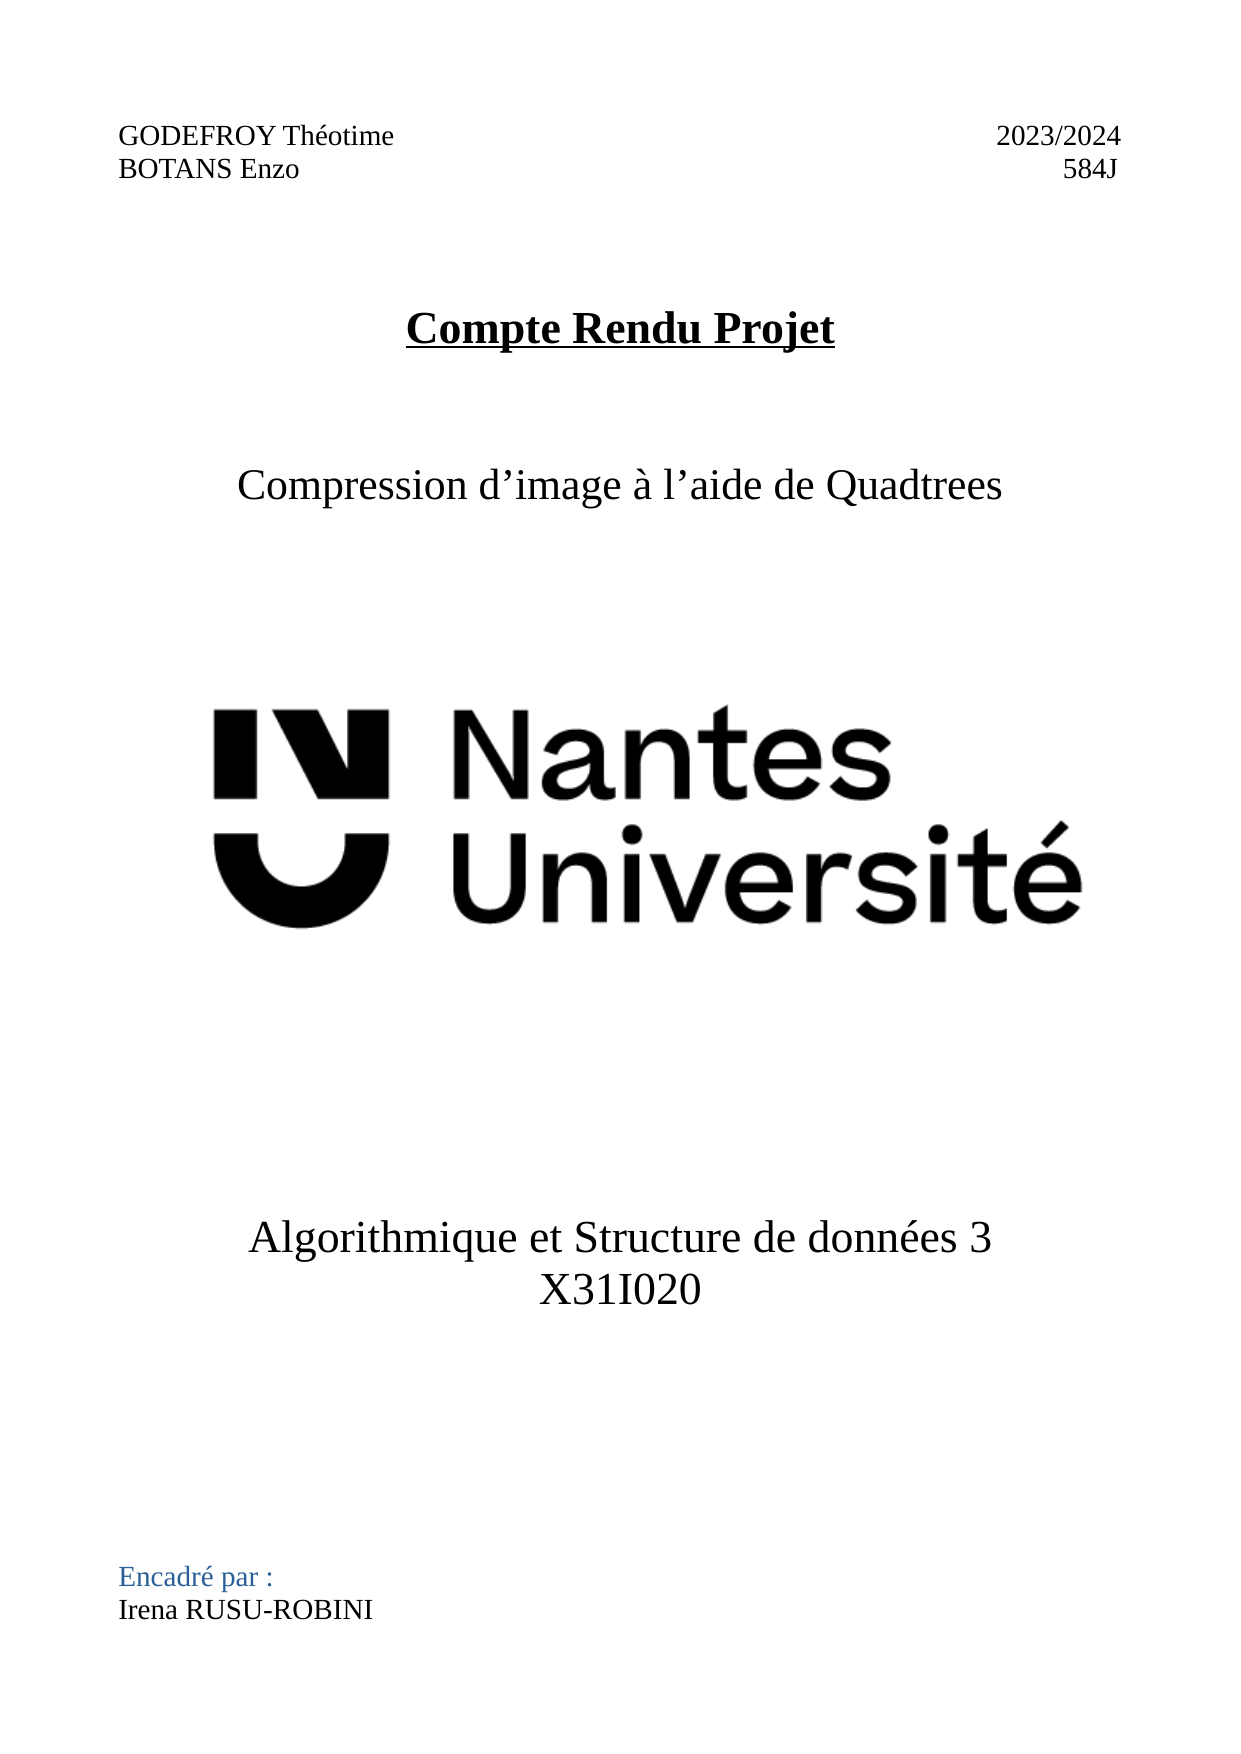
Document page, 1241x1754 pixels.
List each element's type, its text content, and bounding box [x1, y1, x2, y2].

picture [129, 625, 1133, 999]
text X31I020 [118, 1262, 1122, 1314]
text Irena RUSU-ROBINI [118, 1592, 1122, 1626]
text Compression d’image à l’aide de Quadtrees [118, 458, 1122, 509]
text Algorithmique et Structure de données 3 [118, 1209, 1122, 1262]
text GODEFROY Théotime 2023/2024 BOTANS Enzo 584J [118, 118, 1122, 214]
text Encadré par : [118, 1559, 1122, 1592]
text Compte Rendu Projet [118, 300, 1122, 353]
